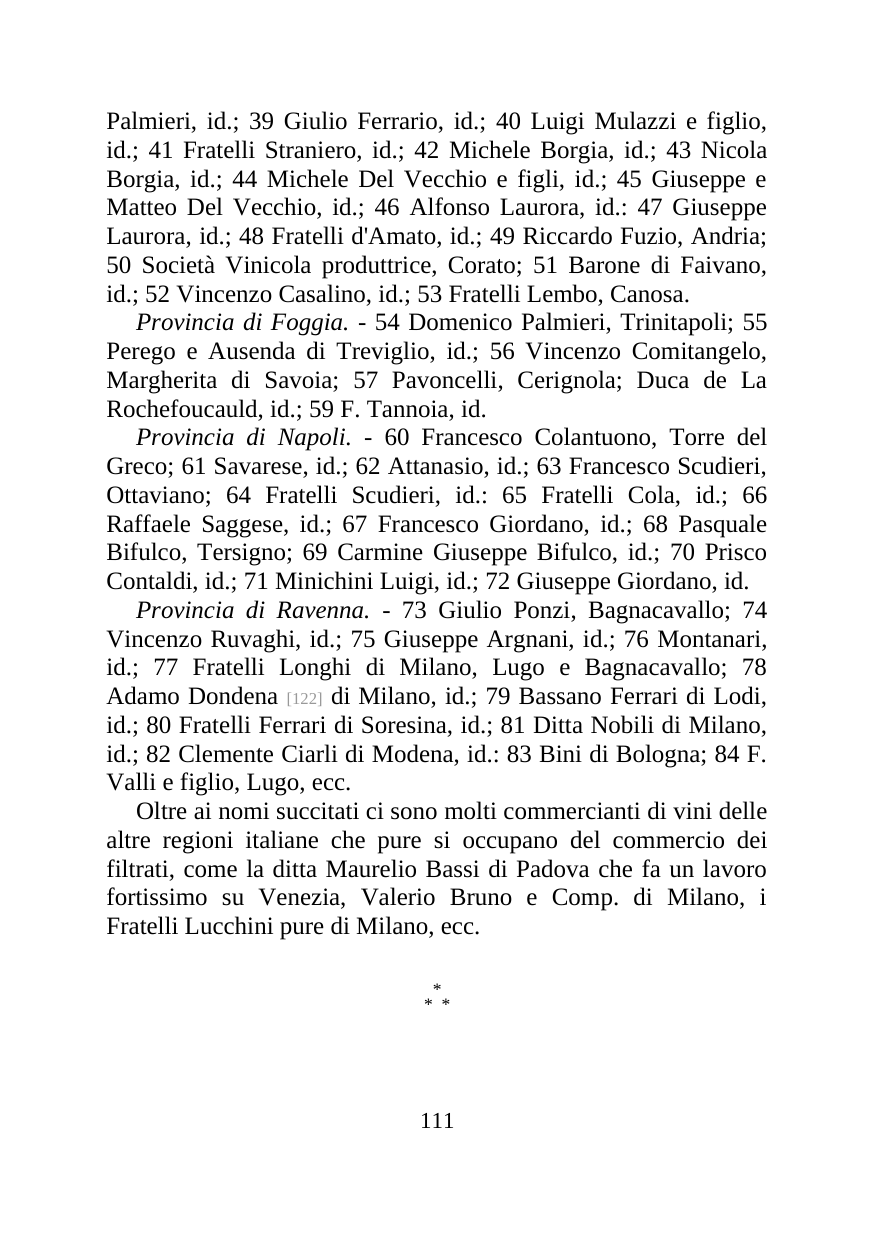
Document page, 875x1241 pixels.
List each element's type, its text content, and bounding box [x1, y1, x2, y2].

text Provincia di Napoli. - 60 Francesco Colantuono, Torre del Greco; 61 Savarese, id.; 62 Attanasio, id.; 63 Francesco Scudieri, Ottaviano; 64 Fratelli Scudieri, id.: 65 Fratelli Cola, id.; 66 Raffaele Saggese, id.; 67 Francesco Giordano, id.; 68 Pasquale Bifulco, Tersigno; 69 Carmine Giuseppe Bifulco, id.; 70 Prisco Contaldi, id.; 71 Minichini Luigi, id.; 72 Giuseppe Giordano, id. [106, 422, 768, 595]
text Oltre ai nomi succitati ci sono molti commercianti di vini delle altre regioni italiane che pure si occupano del commercio dei filtrati, come la ditta Maurelio Bassi di Padova che fa un lavoro fortissimo su Venezia, Valerio Bruno e Comp. di Milano, i Fratelli Lucchini pure di Milano, ecc. [106, 796, 768, 940]
text Palmieri, id.; 39 Giulio Ferrario, id.; 40 Luigi Mulazzi e figlio, id.; 41 Fratelli Straniero, id.; 42 Michele Borgia, id.; 43 Nicola Borgia, id.; 44 Michele Del Vecchio e figli, id.; 45 Giuseppe e Matteo Del Vecchio, id.; 46 Alfonso Laurora, id.: 47 Giuseppe Laurora, id.; 48 Fratelli d'Amato, id.; 49 Riccardo Fuzio, Andria; 50 Società Vinicola produttrice, Corato; 51 Barone di Faivano, id.; 52 Vincenzo Casalino, id.; 53 Fratelli Lembo, Canosa. [106, 106, 768, 307]
text Provincia di Foggia. - 54 Domenico Palmieri, Trinitapoli; 55 Perego e Ausenda di Treviglio, id.; 56 Vincenzo Comitangelo, Margherita di Savoia; 57 Pavoncelli, Cerignola; Duca de La Rochefoucauld, id.; 59 F. Tannoia, id. [106, 307, 768, 422]
text Provincia di Ravenna. - 73 Giulio Ponzi, Bagnacavallo; 74 Vincenzo Ruvaghi, id.; 75 Giuseppe Argnani, id.; 76 Montanari, id.; 77 Fratelli Longhi di Milano, Lugo e Bagnacavallo; 78 Adamo Dondena [122] di Milano, id.; 79 Bassano Ferrari di Lodi, id.; 80 Fratelli Ferrari di Soresina, id.; 81 Ditta Nobili di Milano, id.; 82 Clemente Ciarli di Modena, id.: 83 Bini di Bologna; 84 F. Valli e figlio, Lugo, ecc. [106, 595, 768, 796]
text *** [106, 979, 768, 1014]
